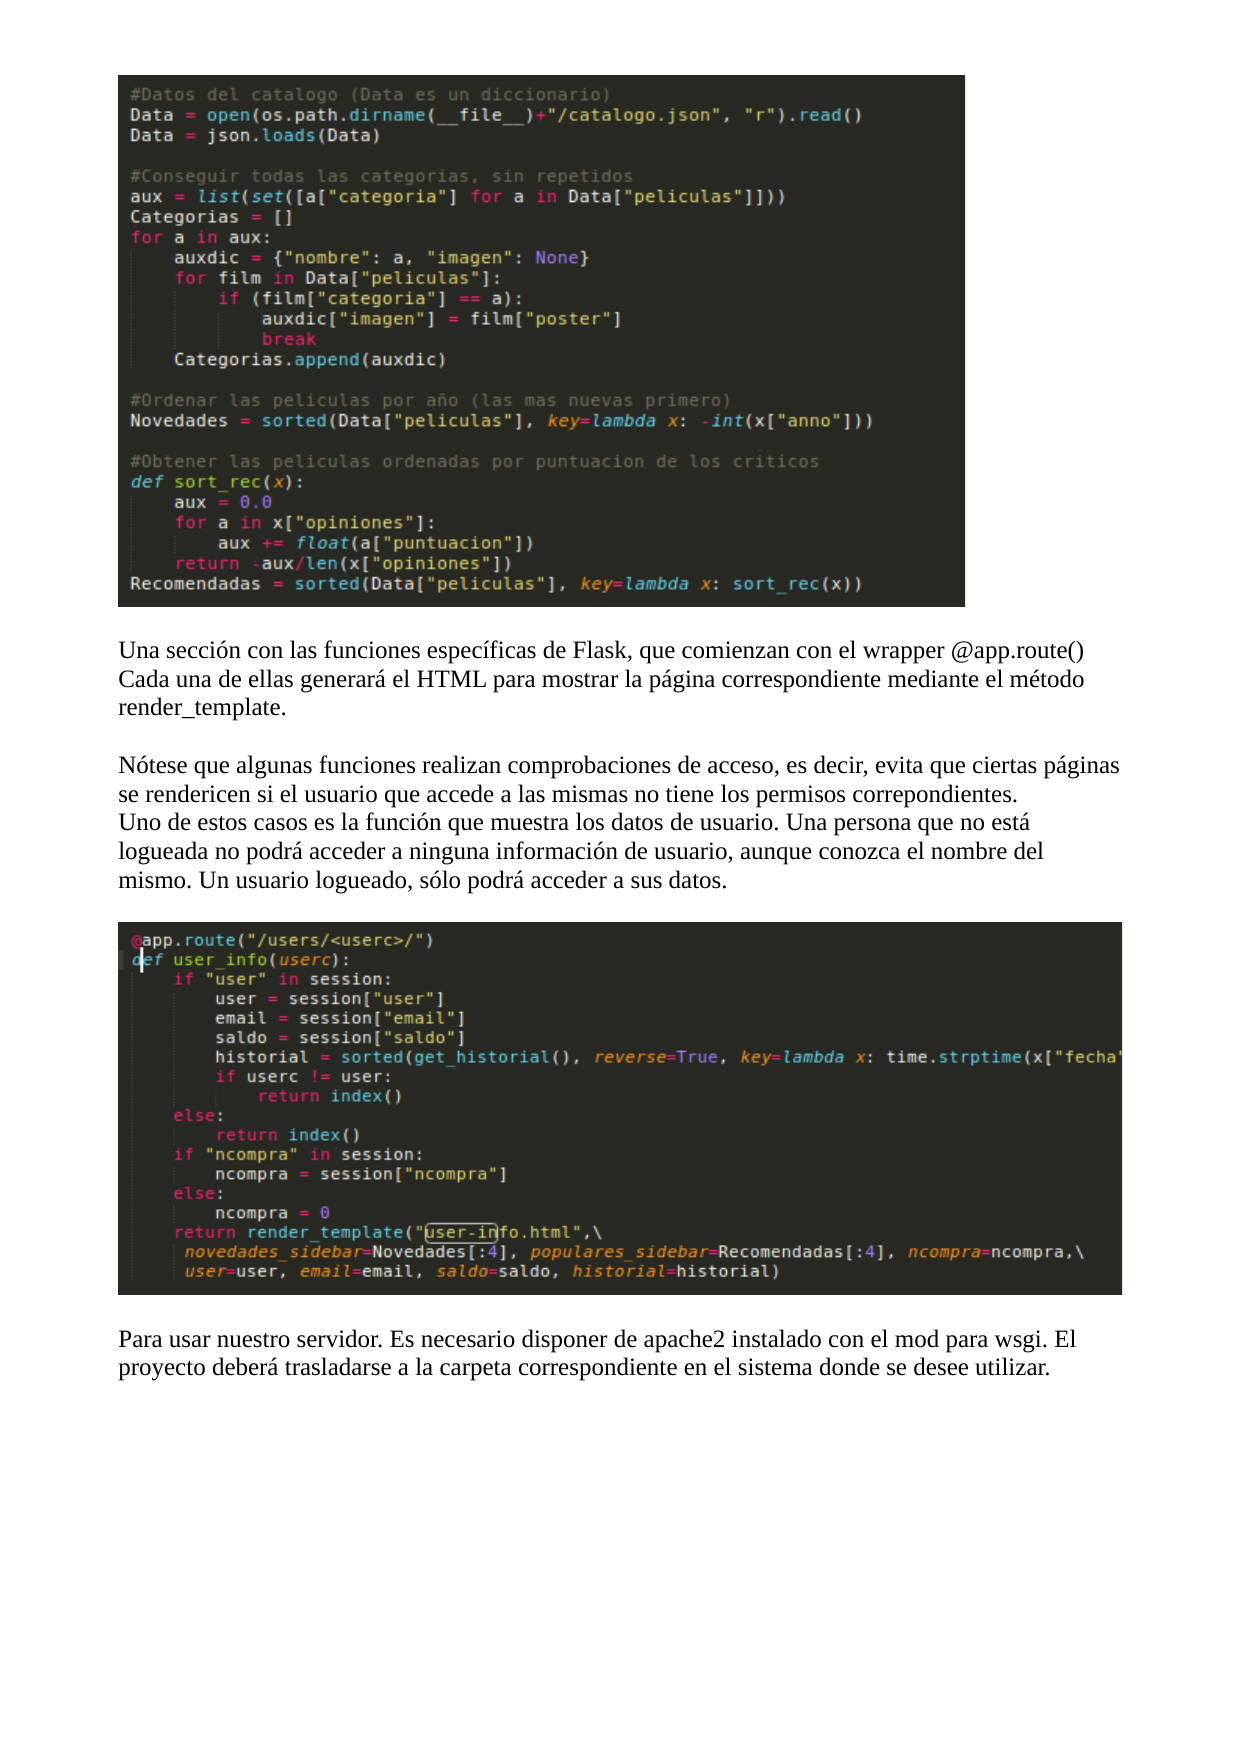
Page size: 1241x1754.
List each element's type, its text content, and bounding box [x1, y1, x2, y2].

text Para usar nuestro servidor. Es necesario disponer de apache2 instalado con el mod para wsgi. El proyecto deberá trasladarse a la carpeta correspondiente en el sistema donde se desee utilizar. [118, 1324, 1122, 1381]
text Uno de estos casos es la función que muestra los datos de usuario. Una persona que no está logueada no podrá acceder a ninguna información de usuario, aunque conozca el nombre del mismo. Un usuario logueado, sólo podrá acceder a sus datos. [118, 807, 1122, 894]
text Nótese que algunas funciones realizan comprobaciones de acceso, es decir, evita que ciertas páginas se rendericen si el usuario que accede a las mismas no tiene los permisos correpondientes. [118, 750, 1122, 807]
text Una sección con las funciones específicas de Flask, que comienzan con el wrapper @app.route() [118, 635, 1122, 664]
picture [118, 75, 965, 607]
text Cada una de ellas generará el HTML para mostrar la página correspondiente mediante el método render_template. [118, 664, 1122, 721]
picture [118, 922, 1123, 1295]
